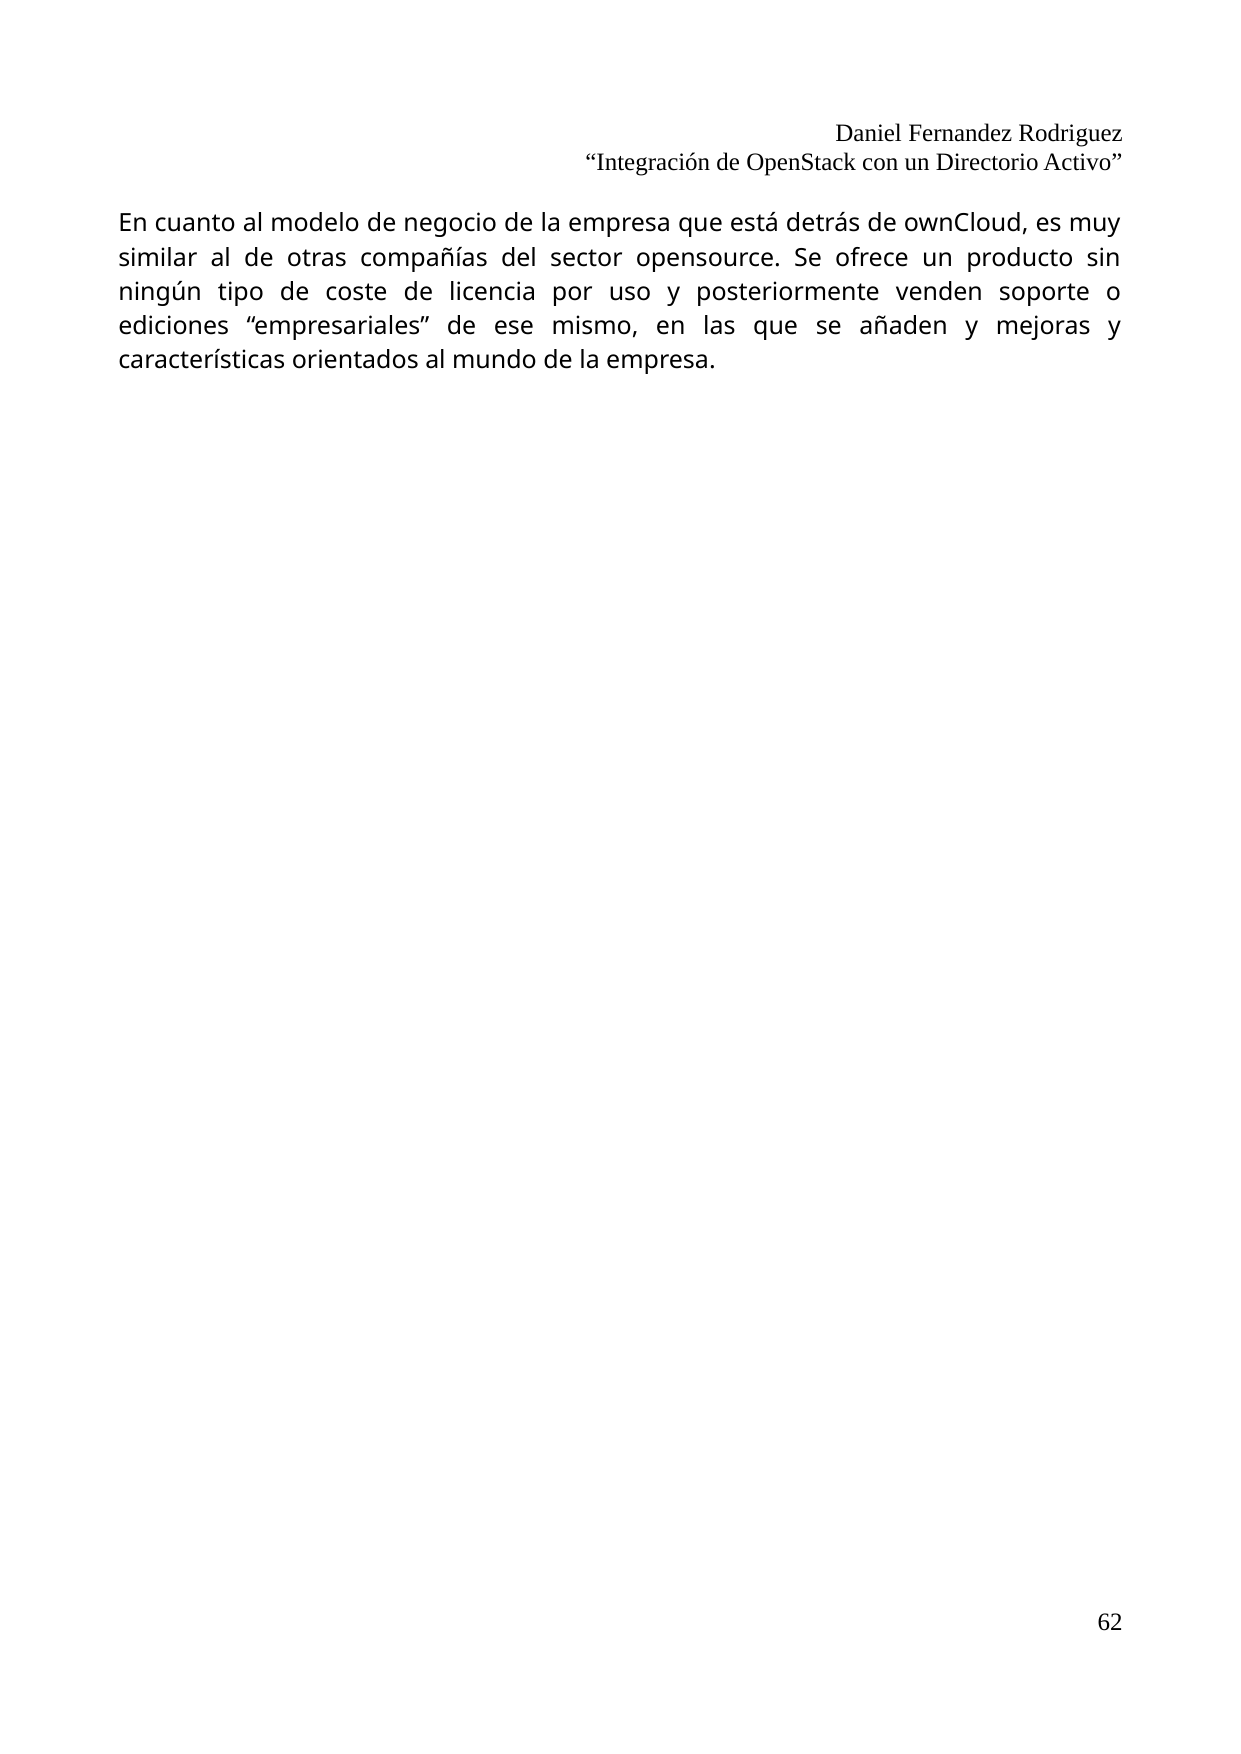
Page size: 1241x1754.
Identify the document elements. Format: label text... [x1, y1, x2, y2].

text En cuanto al modelo de negocio de la empresa que está detrás de ownCloud, es muy similar al de otras compañías del sector opensource. Se ofrece un producto sin ningún tipo de coste de licencia por uso y posteriormente venden soporte o ediciones “empresariales” de ese mismo, en las que se añaden y mejoras y características orientados al mundo de la empresa. [118, 205, 1122, 375]
